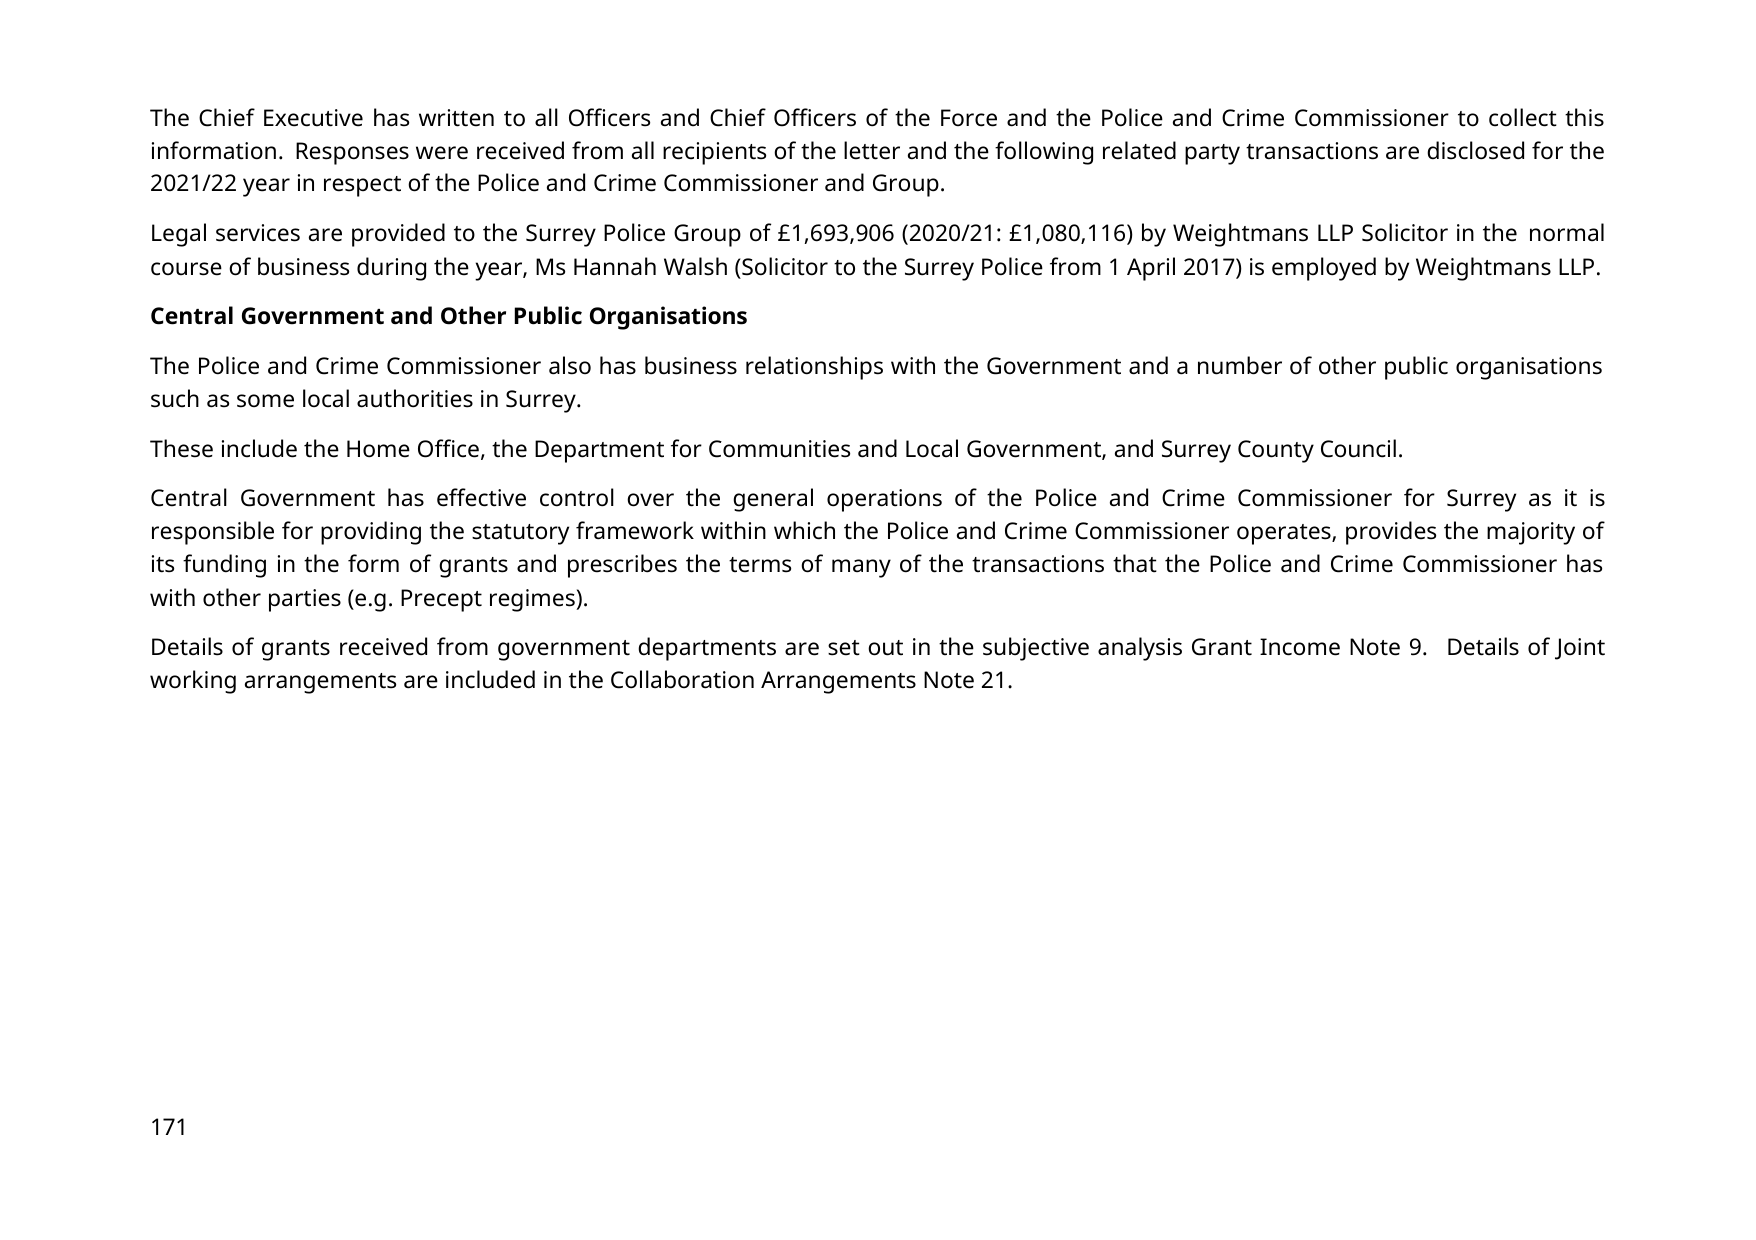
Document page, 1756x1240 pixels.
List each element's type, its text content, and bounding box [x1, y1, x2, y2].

subtitle Central Government and Other Public Organisations [150, 300, 1722, 331]
text Details of grants received from government departments are set out in the subjective analysis Grant Income Note 9. Details of Joint working arrangements are included in the Collaboration Arrangements Note 21. [150, 631, 1605, 695]
text Legal services are provided to the Surrey Police Group of £1,693,906 (2020/21: £1,080,116) by Weightmans LLP Solicitor in the normal course of business during the year, Ms Hannah Walsh (Solicitor to the Surrey Police from 1 April 2017) is employed by Weightmans LLP. [150, 217, 1606, 282]
text Central Government has effective control over the general operations of the Police and Crime Commissioner for Surrey as it is responsible for providing the statutory framework within which the Police and Crime Commissioner operates, provides the majority of its funding in the form of grants and prescribes the terms of many of the transactions that the Police and Crime Commissioner has with other parties (e.g. Precept regimes). [150, 482, 1605, 613]
text The Chief Executive has written to all Officers and Chief Officers of the Force and the Police and Crime Commissioner to collect this information. Responses were received from all recipients of the letter and the following related party transactions are disclosed for the 2021/22 year in respect of the Police and Crime Commissioner and Group. [150, 102, 1606, 199]
text These include the Home Office, the Department for Communities and Local Government, and Surrey County Council. [150, 432, 1722, 464]
text The Police and Crime Commissioner also has business relationships with the Government and a number of other public organisations such as some local authorities in Surrey. [150, 350, 1605, 414]
